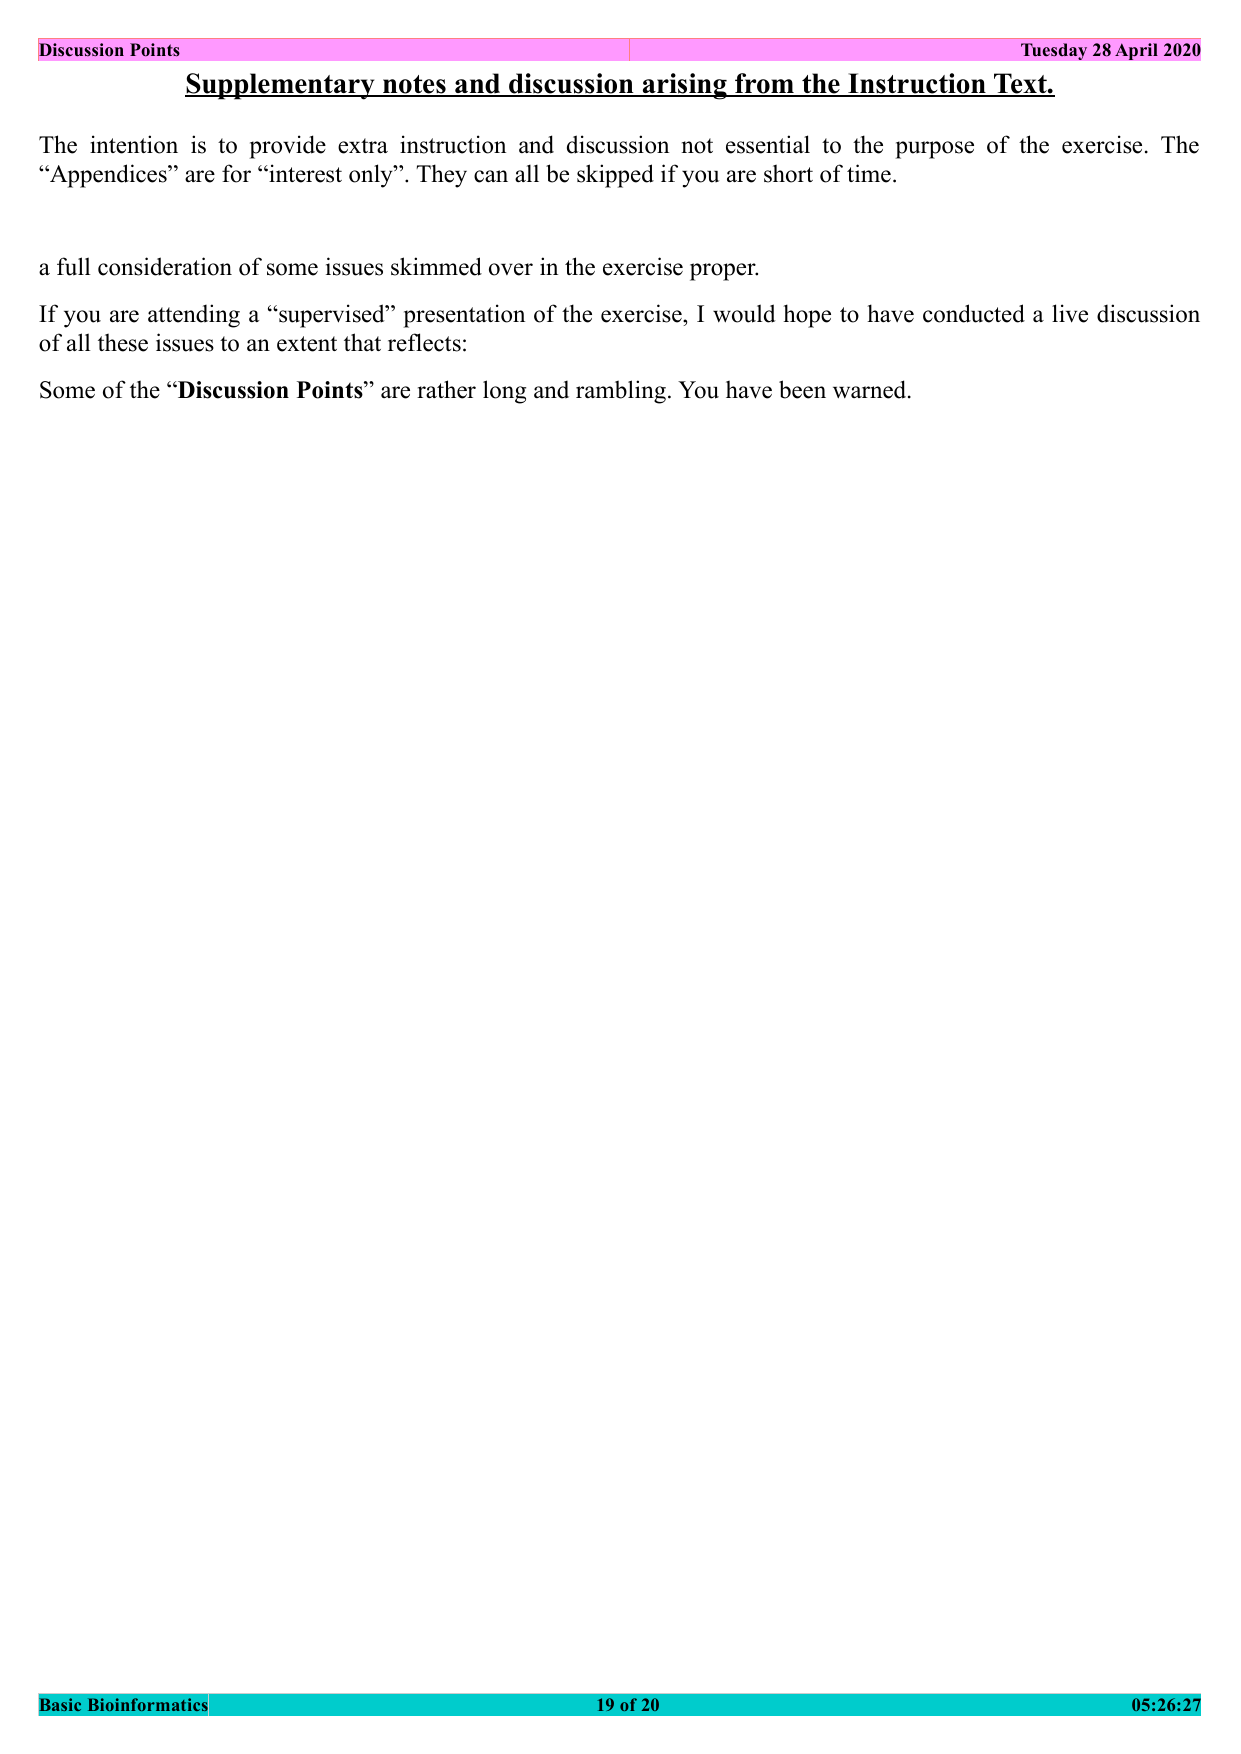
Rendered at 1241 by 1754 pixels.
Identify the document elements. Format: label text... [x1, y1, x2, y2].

text Some of the “Discussion Points” are rather long and rambling. You have been warned. [38, 375, 1201, 404]
text Supplementary notes and discussion arising from the Instruction Text. [38, 66, 1201, 100]
text a full consideration of some issues skimmed over in the exercise proper. [38, 252, 1201, 281]
text If you are attending a “supervised” presentation of the exercise, I would hope to have conducted a live discussion of all these issues to an extent that reflects: [38, 299, 1201, 357]
text The intention is to provide extra instruction and discussion not essential to the purpose of the exercise. The “Appendices” are for “interest only”. They can all be skipped if you are short of time. [38, 129, 1201, 188]
